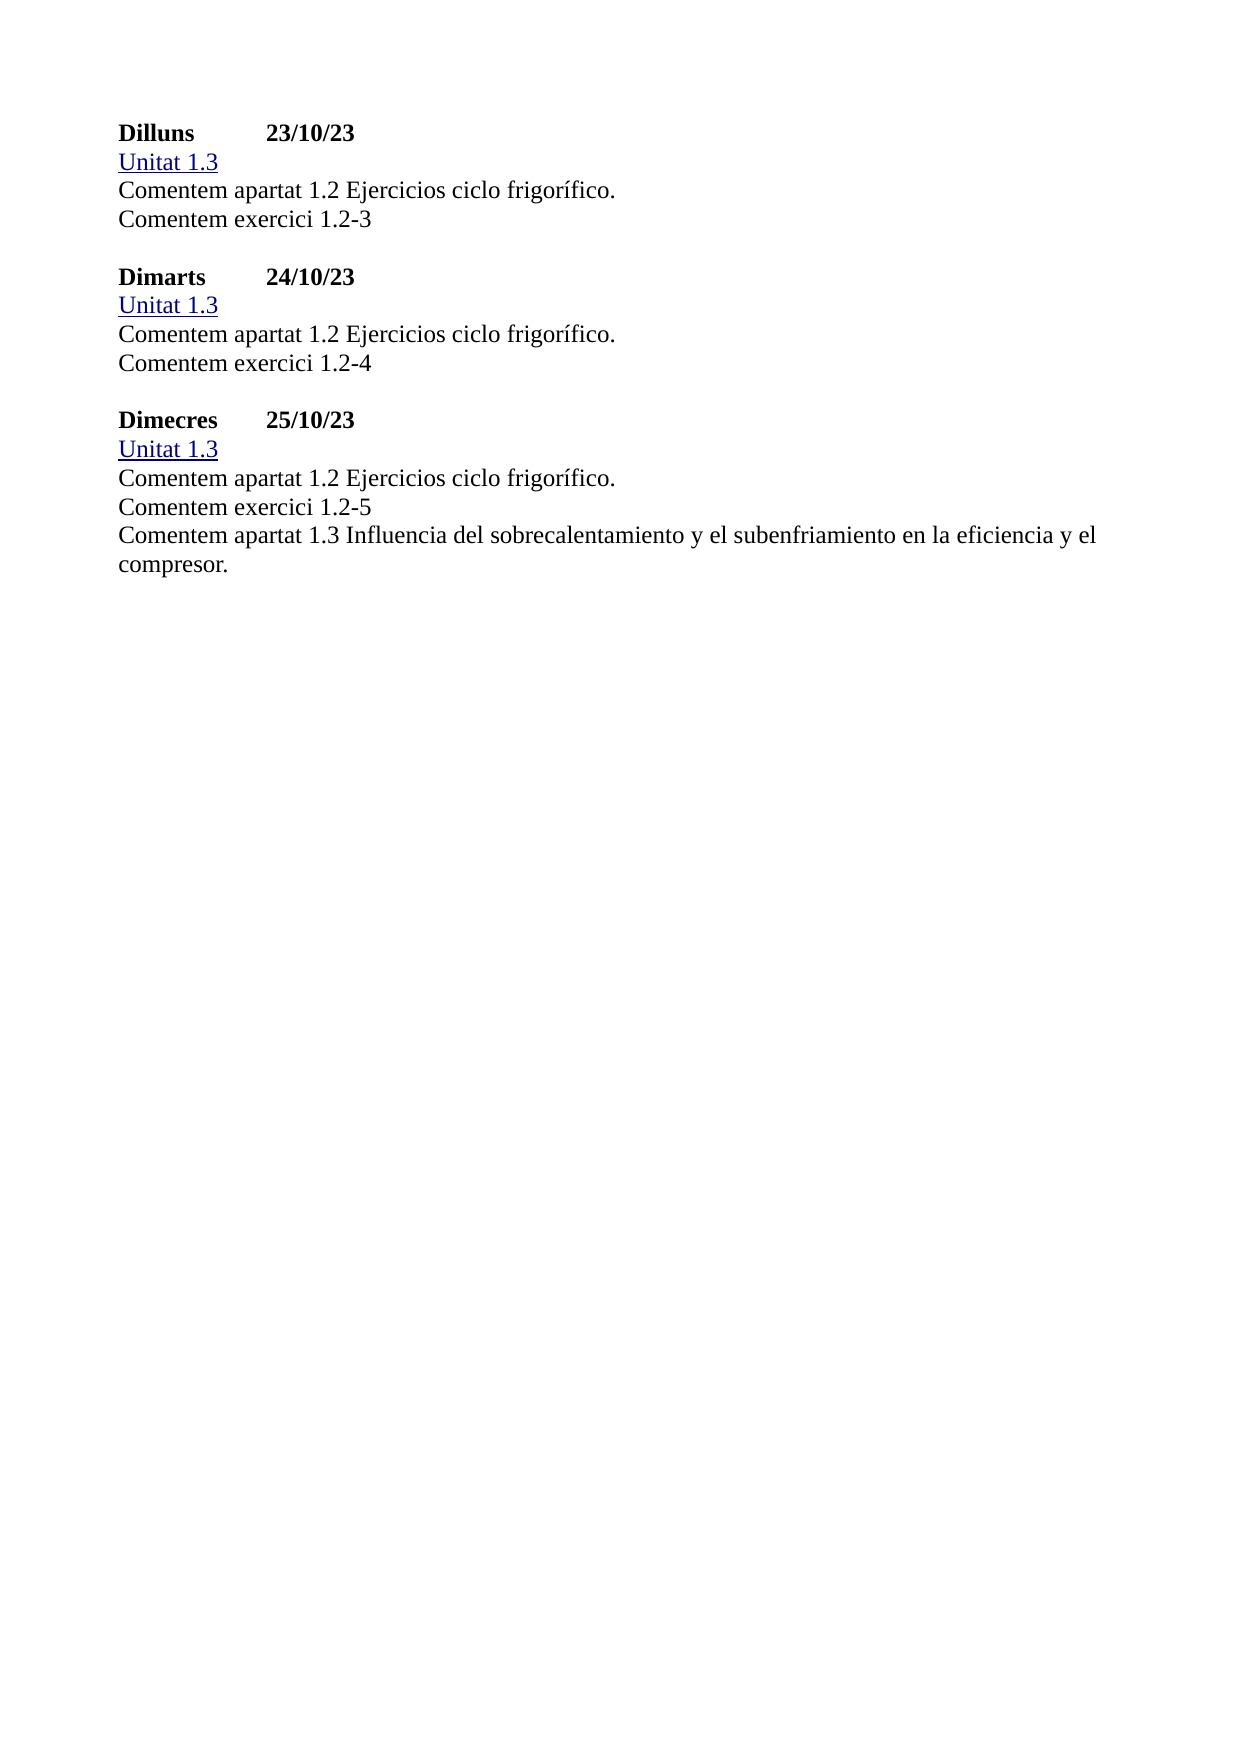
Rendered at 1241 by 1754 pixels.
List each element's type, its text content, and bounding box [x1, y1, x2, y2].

text Comentem apartat 1.2 Ejercicios ciclo frigorífico. [118, 463, 1122, 492]
text Comentem apartat 1.3 Influencia del sobrecalentamiento y el subenfriamiento en la eficiencia y el compresor. [118, 521, 1122, 578]
text Dilluns 23/10/23 [118, 118, 1122, 147]
text Comentem apartat 1.2 Ejercicios ciclo frigorífico. [118, 176, 1122, 204]
text Unitat 1.3 [118, 291, 1122, 319]
text Comentem exercici 1.2-4 [118, 348, 1122, 377]
text Comentem exercici 1.2-3 [118, 204, 1122, 233]
text Dimarts 24/10/23 [118, 262, 1122, 291]
text Unitat 1.3 [118, 434, 1122, 463]
text Comentem apartat 1.2 Ejercicios ciclo frigorífico. [118, 319, 1122, 348]
text Comentem exercici 1.2-5 [118, 492, 1122, 521]
text Dimecres 25/10/23 [118, 406, 1122, 434]
text Unitat 1.3 [118, 147, 1122, 176]
